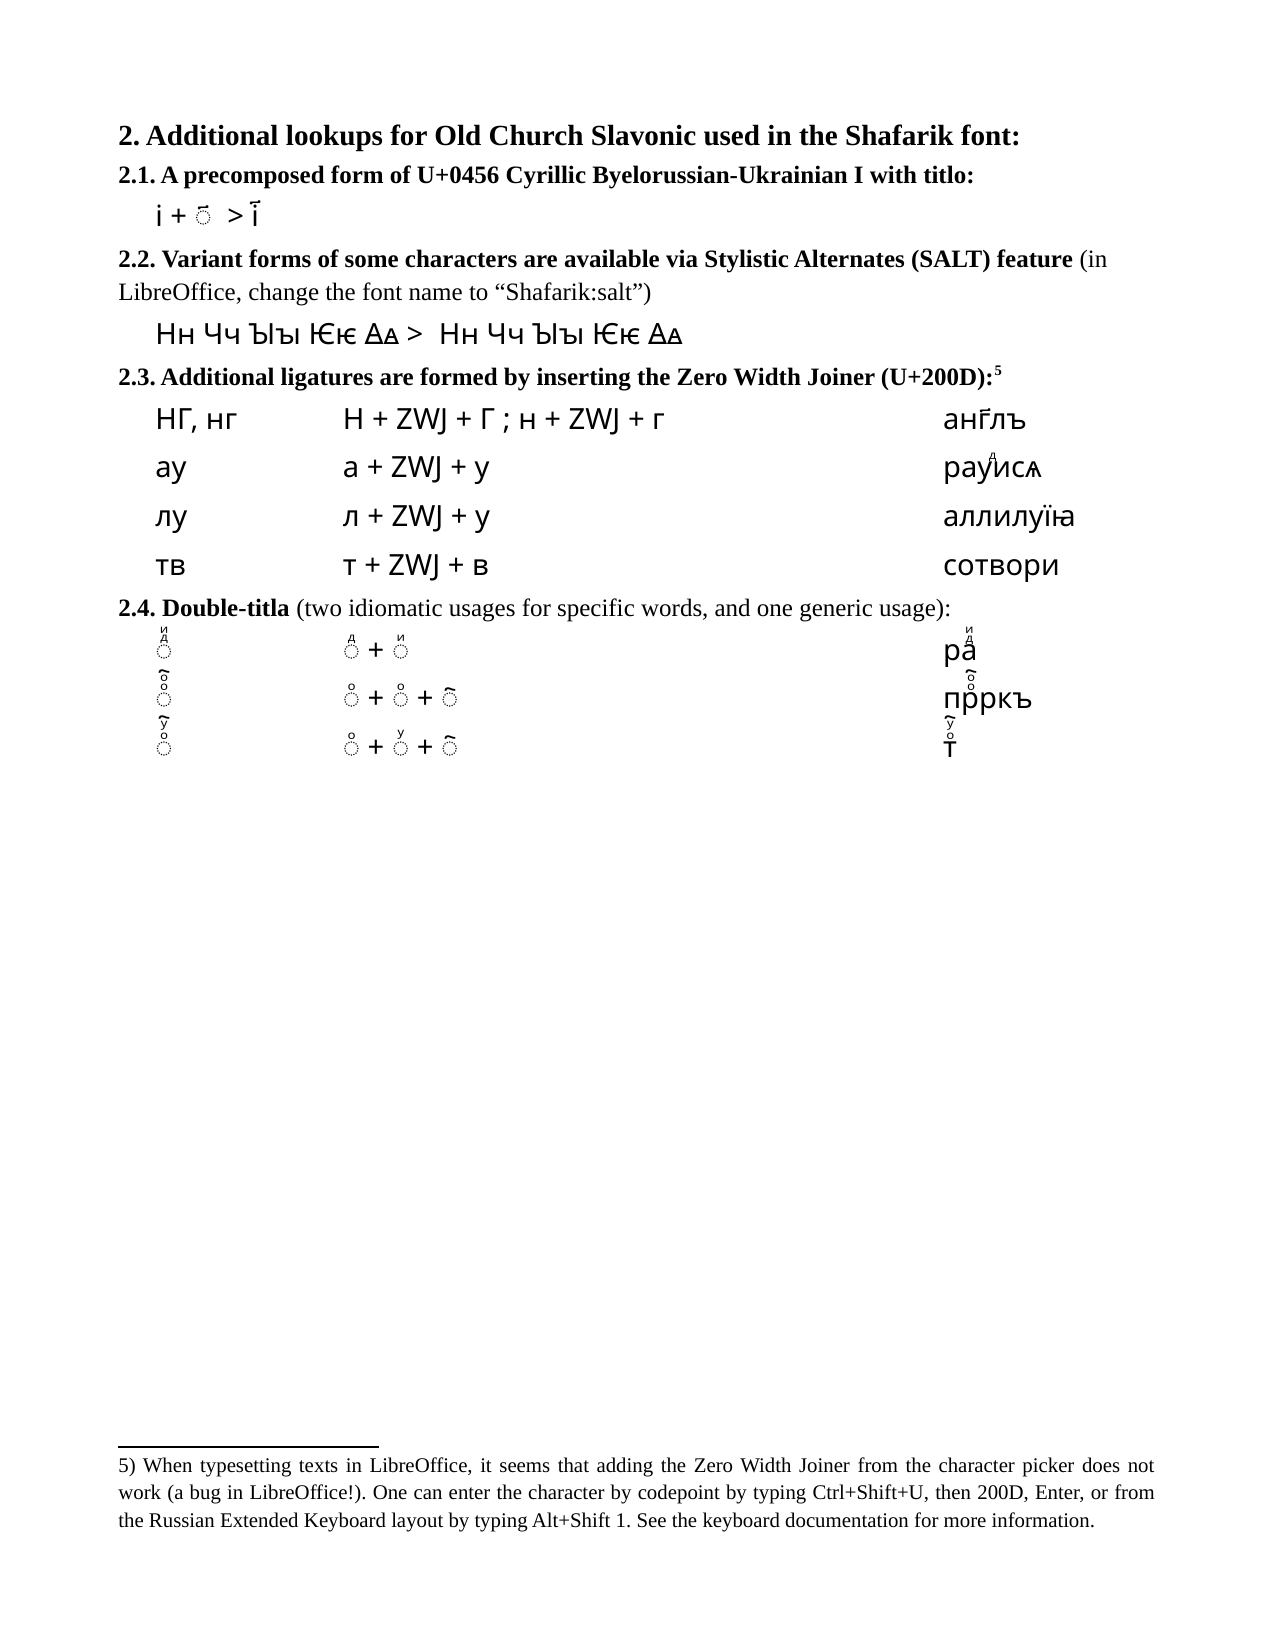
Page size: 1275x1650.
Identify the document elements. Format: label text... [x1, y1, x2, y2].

text 2. Additional lookups for Old Church Slavonic used in the Shafarik font: [118, 118, 1157, 152]
text 2.1. A precomposed form of U+0456 Cyrillic Byelorussian-Ukrainian I with titlo: [118, 160, 1157, 188]
text ◌ⷪⷪ҇ ◌ⷪ + ◌ⷪ + ◌҇ прⷪⷪ҇ркъ [118, 677, 1157, 717]
text 2.2. Variant forms of some characters are available via Stylistic Alternates (SALT) feature (in LibreOffice, change the font name to “Shafarik:salt”) [118, 244, 1157, 306]
text Н‍Г, н‍г Н + ZWJ + Г ; н + ZWJ + г ан‍г҃лъ [118, 398, 1157, 438]
text а‍у а + ZWJ + у ра‍уⷣисѧ [118, 447, 1157, 486]
text ◌ⷪꙷ҇ ◌ⷪ + ◌ꙷ + ◌҇ тⷪꙷ҇ [118, 726, 1157, 766]
text 2.4. Double-titla (two idiomatic usages for specific words, and one generic usage): [118, 593, 1157, 621]
text і + ◌҃ > і҃ [118, 196, 1157, 235]
text Нн Чч Ꙑꙑ Ѥѥ Ꙙꙙ > Нн Чч Ꙑꙑ Ѥѥ Ꙙꙙ [118, 313, 1157, 353]
text ) When typesetting texts in LibreOffice, it seems that adding the Zero Width Joiner from the character picker does not work (a bug in LibreOffice!). One can enter the character by codepoint by typing Ctrl+Shift+U, then 200D, Enter, or from the Russian Extended Keyboard layout by typing Alt+Shift 1. See the keyboard documentation for more information. [118, 1453, 1157, 1532]
text л‍у л + ZWJ + у аллил‍уїꙗ [118, 495, 1157, 535]
text 2.3. Additional ligatures are formed by inserting the Zero Width Joiner (U+200D): [118, 362, 1157, 391]
text т‍в т + ZWJ + в сот‍вори [118, 544, 1157, 584]
text ◌ⷣꙵ ◌ⷣ + ◌ꙵ раⷣꙵ [118, 629, 1157, 668]
